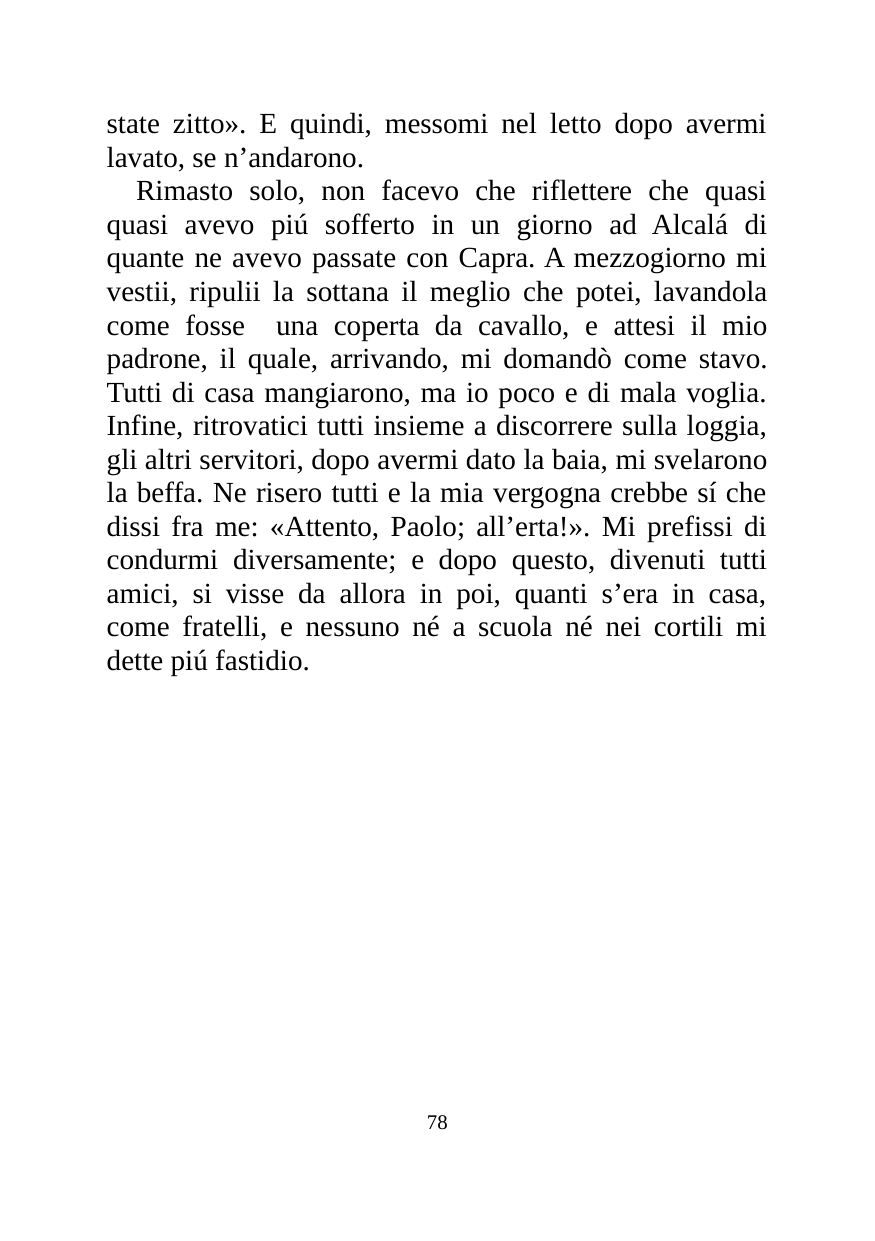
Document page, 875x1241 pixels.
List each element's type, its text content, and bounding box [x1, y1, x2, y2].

text Rimasto solo, non facevo che riflettere che quasi quasi avevo piú sofferto in un giorno ad Alcalá di quante ne avevo passate con Capra. A mezzogiorno mi vestii, ripulii la sottana il meglio che potei, lavandola come fosse una coperta da cavallo, e attesi il mio padrone, il quale, arrivando, mi domandò come stavo. Tutti di casa mangiarono, ma io poco e di mala voglia. Infine, ritrovatici tutti insieme a discorrere sulla loggia, gli altri servitori, dopo avermi dato la baia, mi svelarono la beffa. Ne risero tutti e la mia vergogna crebbe sí che dissi fra me: «Attento, Paolo; all’erta!». Mi prefissi di condurmi diversamente; e dopo questo, divenuti tutti amici, si visse da allora in poi, quanti s’era in casa, come fratelli, e nessuno né a scuola né nei cortili mi dette piú fastidio. [106, 173, 768, 677]
text state zitto». E quindi, messomi nel letto dopo avermi lavato, se n’andarono. [106, 106, 768, 173]
